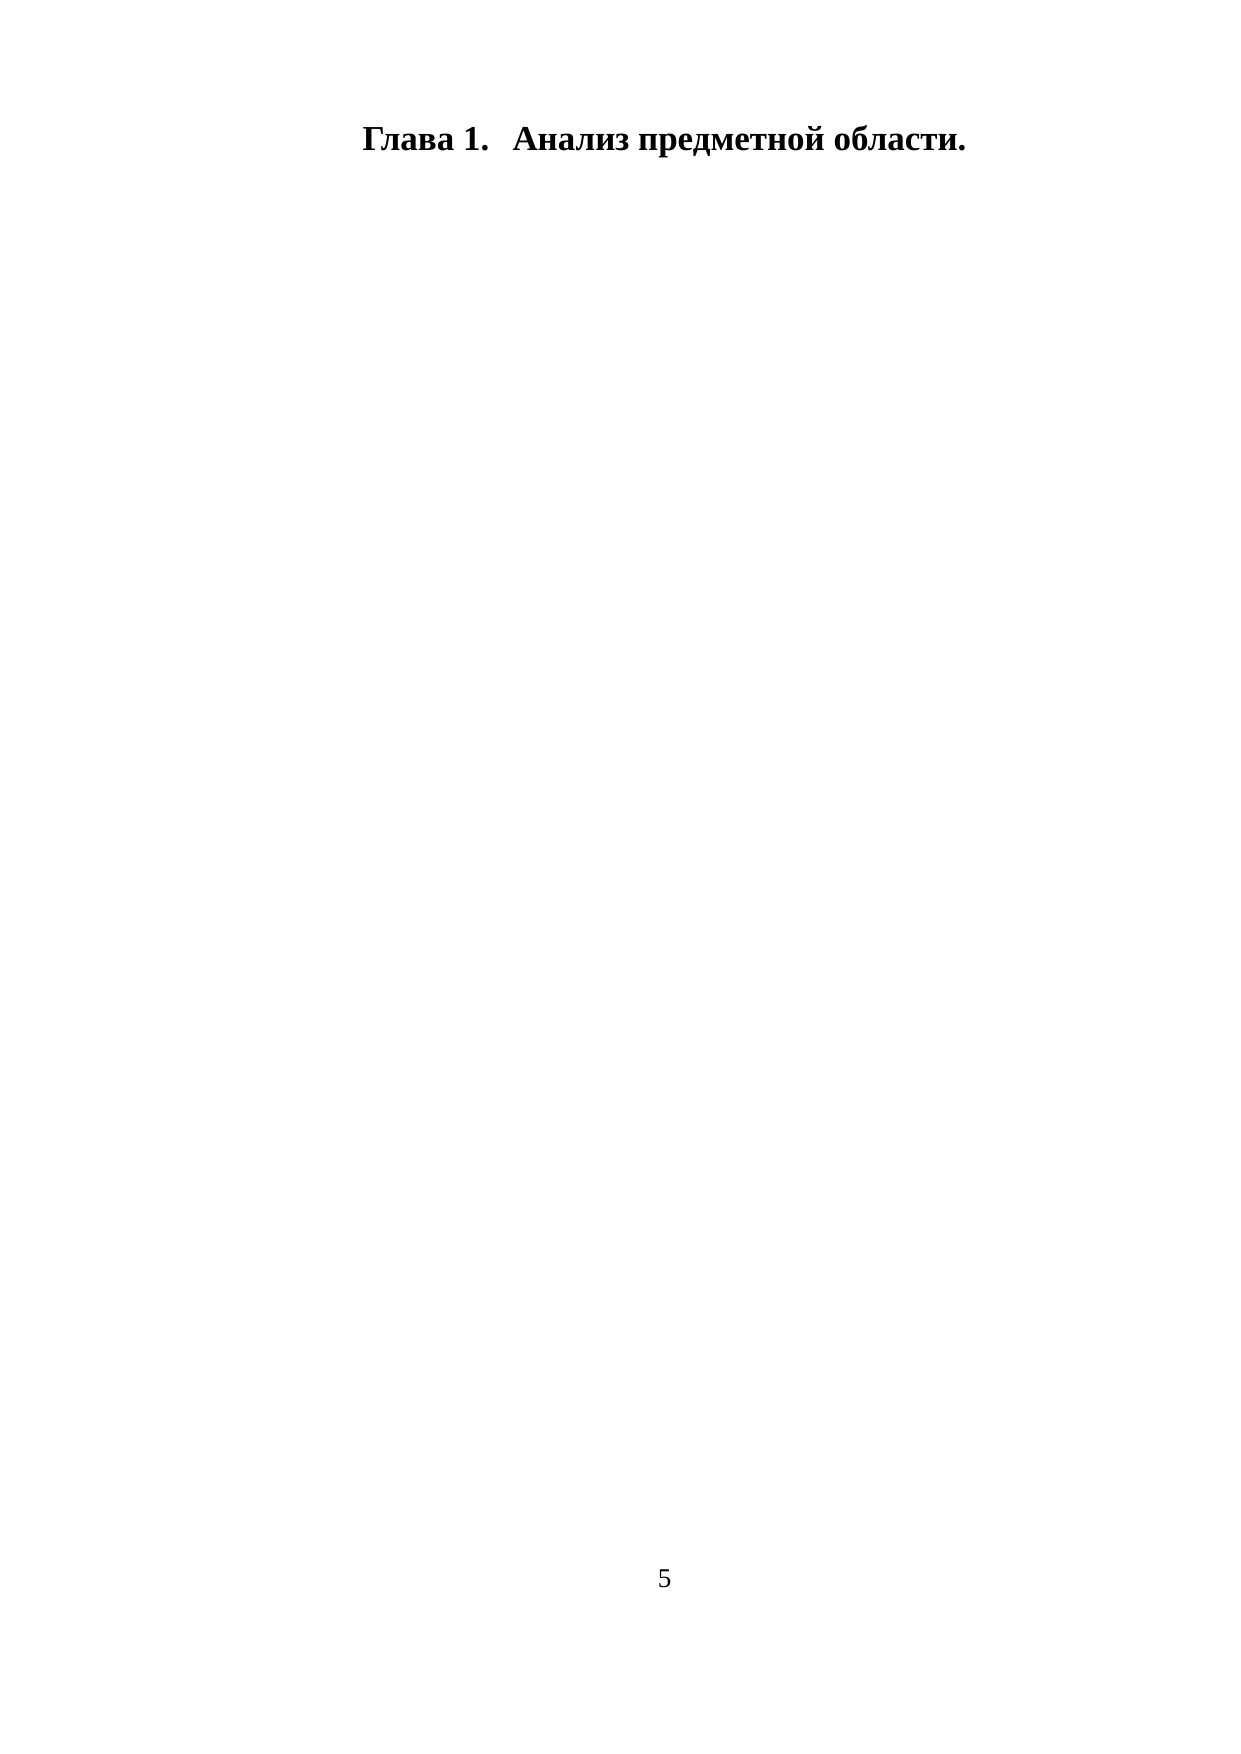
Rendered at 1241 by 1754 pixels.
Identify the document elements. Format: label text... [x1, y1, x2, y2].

subtitle Анализ предметной области. [148, 118, 1181, 158]
